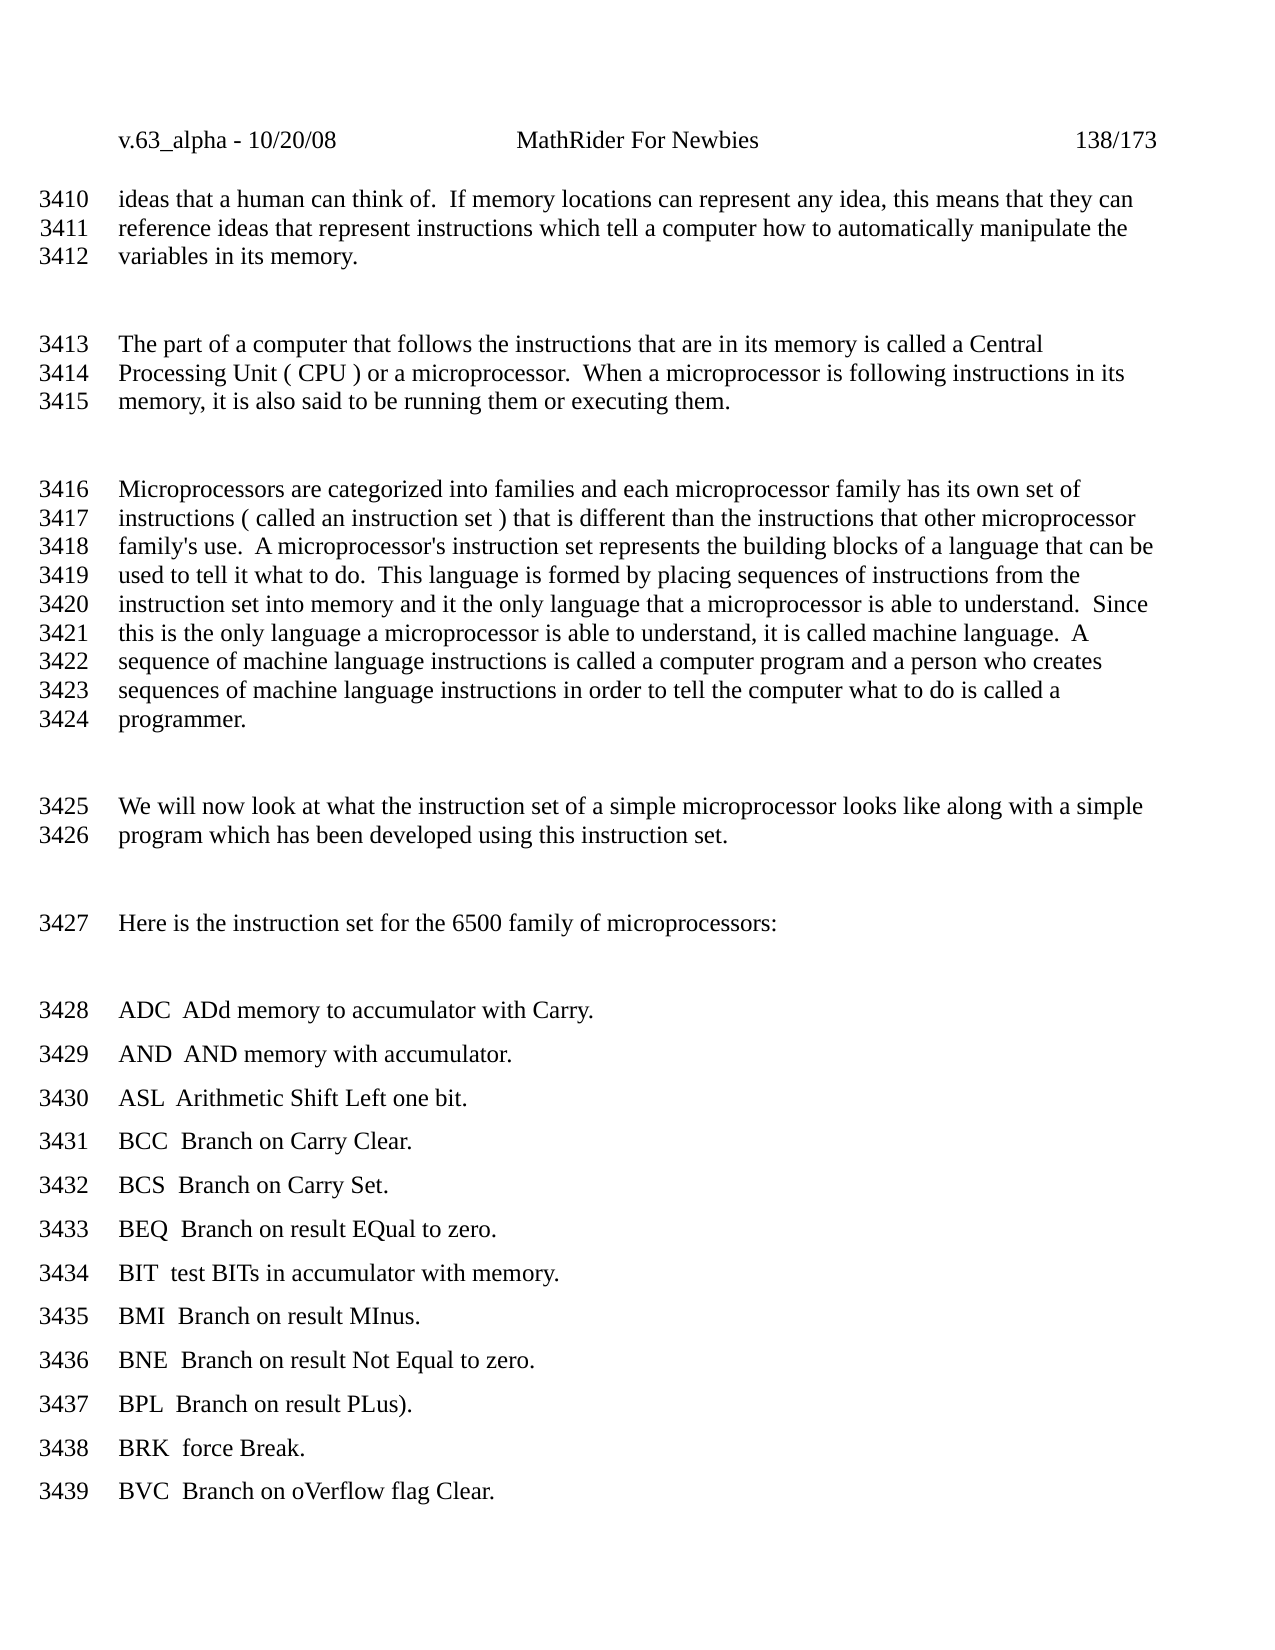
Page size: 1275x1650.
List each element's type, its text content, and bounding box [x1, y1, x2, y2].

text BIT test BITs in accumulator with memory. [118, 1258, 1157, 1286]
text Here is the instruction set for the 6500 family of microprocessors: [118, 908, 1157, 936]
text AND AND memory with accumulator. [118, 1039, 1157, 1068]
text BCC Branch on Carry Clear. [118, 1126, 1157, 1155]
text BPL Branch on result PLus). [118, 1389, 1157, 1418]
text BEQ Branch on result EQual to zero. [118, 1214, 1157, 1243]
text ADC ADd memory to accumulator with Carry. [118, 995, 1157, 1024]
text We will now look at what the instruction set of a simple microprocessor looks like along with a simple program which has been developed using this instruction set. [118, 791, 1157, 849]
text ideas that a human can think of. If memory locations can represent any idea, this means that they can reference ideas that represent instructions which tell a computer how to automatically manipulate the variables in its memory. [118, 184, 1157, 270]
text The part of a computer that follows the instructions that are in its memory is called a Central Processing Unit ( CPU ) or a microprocessor. When a microprocessor is following instructions in its memory, it is also said to be running them or executing them. [118, 329, 1157, 415]
text Microprocessors are categorized into families and each microprocessor family has its own set of instructions ( called an instruction set ) that is different than the instructions that other microprocessor family's use. A microprocessor's instruction set represents the building blocks of a language that can be used to tell it what to do. This language is formed by placing sequences of instructions from the instruction set into memory and it the only language that a microprocessor is able to understand. Since this is the only language a microprocessor is able to understand, it is called machine language. A sequence of machine language instructions is called a computer program and a person who creates sequences of machine language instructions in order to tell the computer what to do is called a programmer. [118, 474, 1157, 733]
text BRK force Break. [118, 1433, 1157, 1461]
text BMI Branch on result MInus. [118, 1301, 1157, 1330]
text BVC Branch on oVerflow flag Clear. [118, 1476, 1157, 1505]
text BNE Branch on result Not Equal to zero. [118, 1345, 1157, 1374]
text ASL Arithmetic Shift Left one bit. [118, 1083, 1157, 1111]
text BCS Branch on Carry Set. [118, 1170, 1157, 1199]
